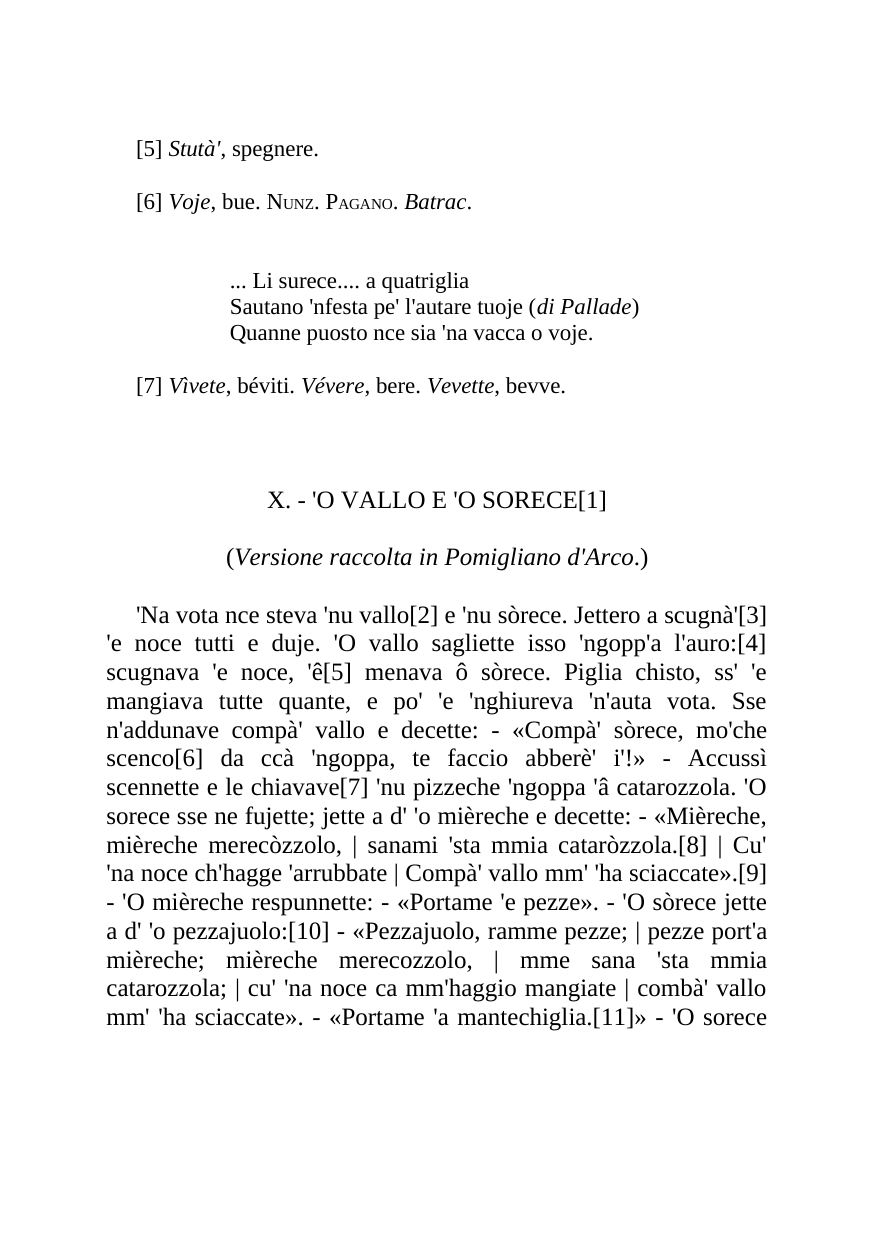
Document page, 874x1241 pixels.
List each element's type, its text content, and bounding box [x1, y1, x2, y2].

text X. - 'O VALLO E 'O SORECE[1] [106, 485, 768, 513]
text 'Na vota nce steva 'nu vallo[2] e 'nu sòrece. Jettero a scugnà'[3] 'e noce tutti e duje. 'O vallo sagliette isso 'ngopp'a l'auro:[4] scugnava 'e noce, 'ê[5] menava ô sòrece. Piglia chisto, ss' 'e mangiava tutte quante, e po' 'e 'nghiureva 'n'auta vota. Sse n'addunave compà' vallo e decette: - «Compà' sòrece, mo'che scenco[6] da ccà 'ngoppa, te faccio abberè' i'!» - Accussì scennette e le chiavave[7] 'nu pizzeche 'ngoppa 'â catarozzola. 'O sorece sse ne fujette; jette a d' 'o mièreche e decette: - «Mièreche, mièreche merecòzzolo, | sanami 'sta mmia cataròzzola.[8] | Cu' 'na noce ch'hagge 'arrubbate | Compà' vallo mm' 'ha sciaccate».[9] - 'O mièreche respunnette: - «Portame 'e pezze». - 'O sòrece jette a d' 'o pezzajuolo:[10] - «Pezzajuolo, ramme pezze; | pezze port'a mièreche; mièreche merecozzolo, | mme sana 'sta mmia catarozzola; | cu' 'na noce ca mm'haggio mangiate | combà' vallo mm' 'ha sciaccate». - «Portame 'a mantechiglia.[11]» - 'O sorece [106, 600, 768, 1031]
text [7] Vìvete, béviti. Vévere, bere. Vevette, bevve. [106, 372, 768, 398]
text Quanne puosto nce sia 'na vacca o voje. [200, 319, 768, 346]
text ... Li surece.... a quatriglia [200, 267, 768, 293]
text (Versione raccolta in Pomigliano d'Arco.) [106, 542, 768, 571]
text [5] Stutà', spegnere. [106, 135, 768, 161]
text Sautano 'nfesta pe' l'autare tuoje (di Pallade) [200, 293, 768, 319]
text [6] Voje, bue. Nunz. Pagano. Batrac. [106, 188, 768, 214]
